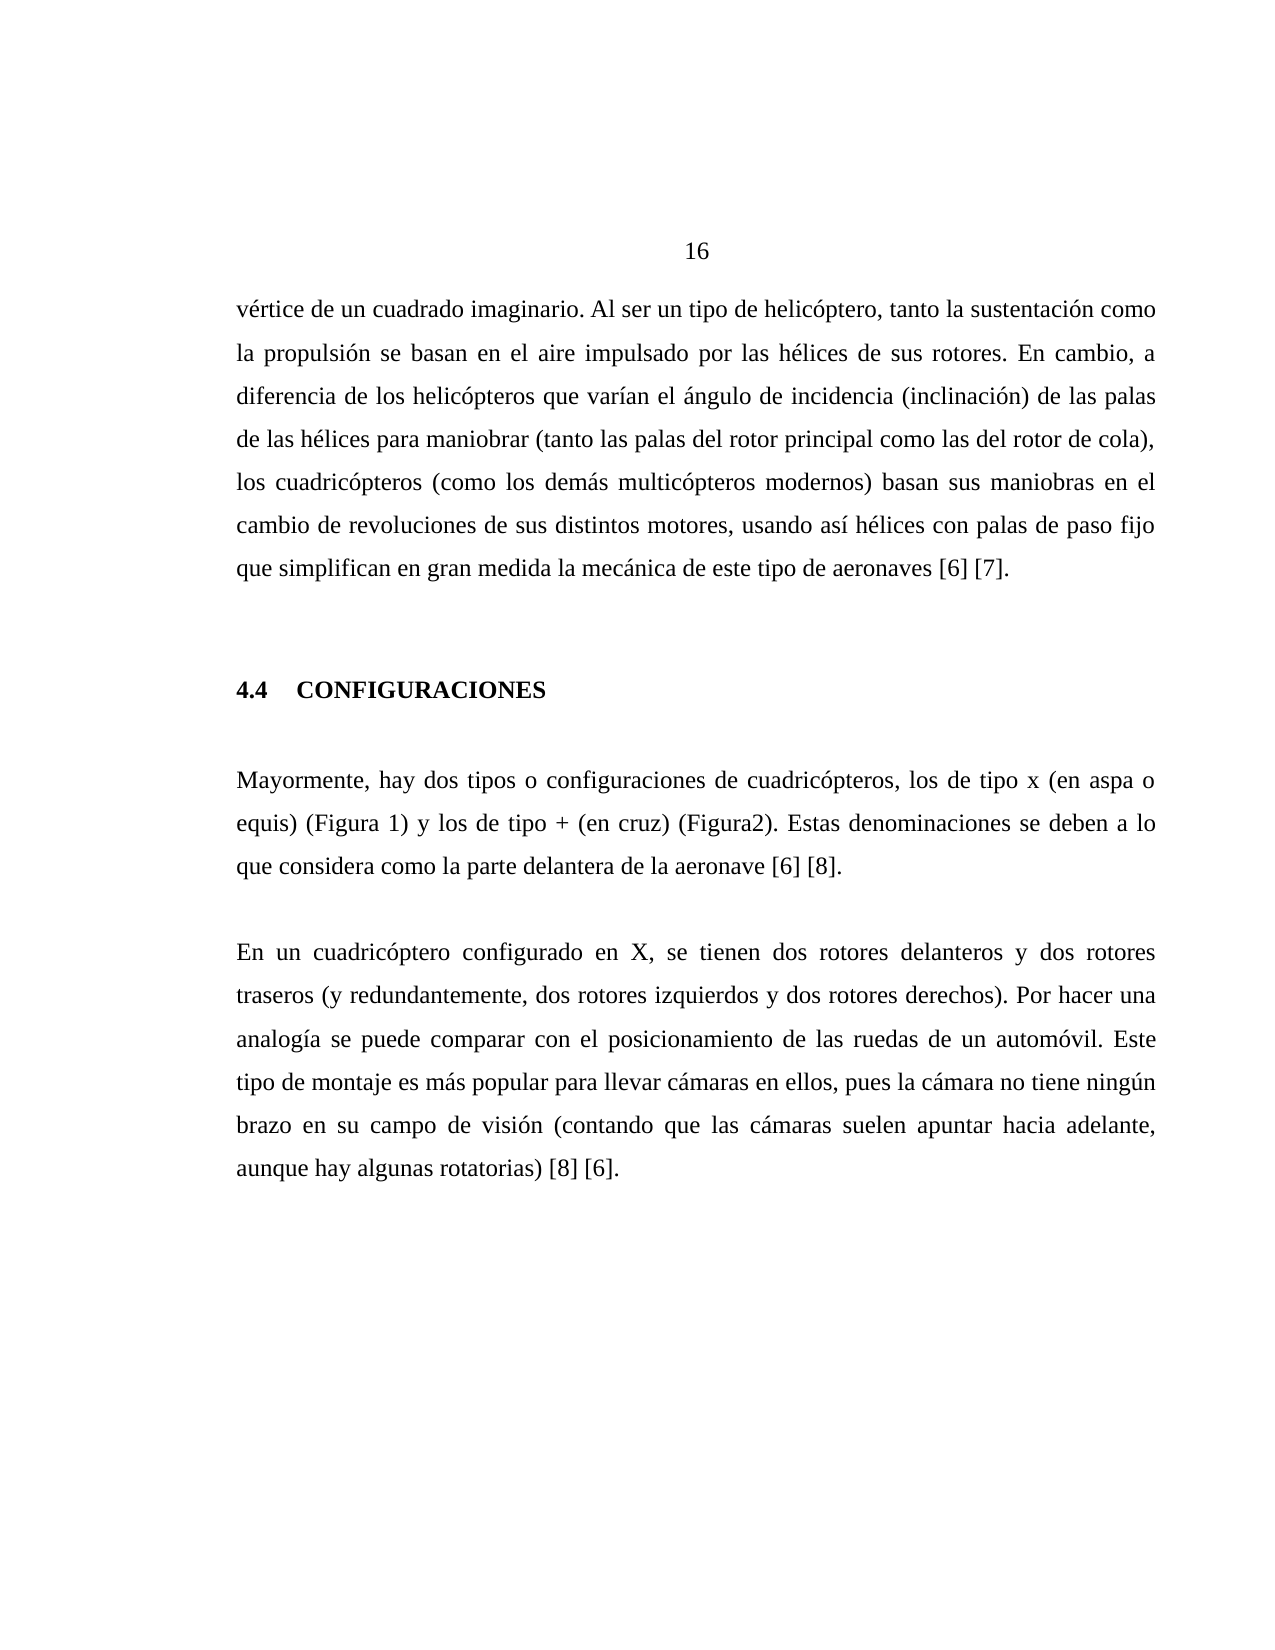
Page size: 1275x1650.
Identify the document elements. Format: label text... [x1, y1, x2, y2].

subtitle CONFIGURACIONES [236, 675, 1157, 703]
text vértice de un cuadrado imaginario. Al ser un tipo de helicóptero, tanto la sustentación como la propulsión se basan en el aire impulsado por las hélices de sus rotores. En cambio, a diferencia de los helicópteros que varían el ángulo de incidencia (inclinación) de las palas de las hélices para maniobrar (tanto las palas del rotor principal como las del rotor de cola), los cuadricópteros (como los demás multicópteros modernos) basan sus maniobras en el cambio de revoluciones de sus distintos motores, usando así hélices con palas de paso fijo que simplifican en gran medida la mecánica de este tipo de aeronaves [6] [7]. [236, 294, 1157, 582]
text Mayormente, hay dos tipos o configuraciones de cuadricópteros, los de tipo x (en aspa o equis) (Figura 1) y los de tipo + (en cruz) (Figura2). Estas denominaciones se deben a lo que considera como la parte delantera de la aeronave [6] [8]. [236, 765, 1157, 880]
text En un cuadricóptero configurado en X, se tienen dos rotores delanteros y dos rotores traseros (y redundantemente, dos rotores izquierdos y dos rotores derechos). Por hacer una analogía se puede comparar con el posicionamiento de las ruedas de un automóvil. Este tipo de montaje es más popular para llevar cámaras en ellos, pues la cámara no tiene ningún brazo en su campo de visión (contando que las cámaras suelen apuntar hacia adelante, aunque hay algunas rotatorias) [8] [6]. [236, 937, 1157, 1182]
